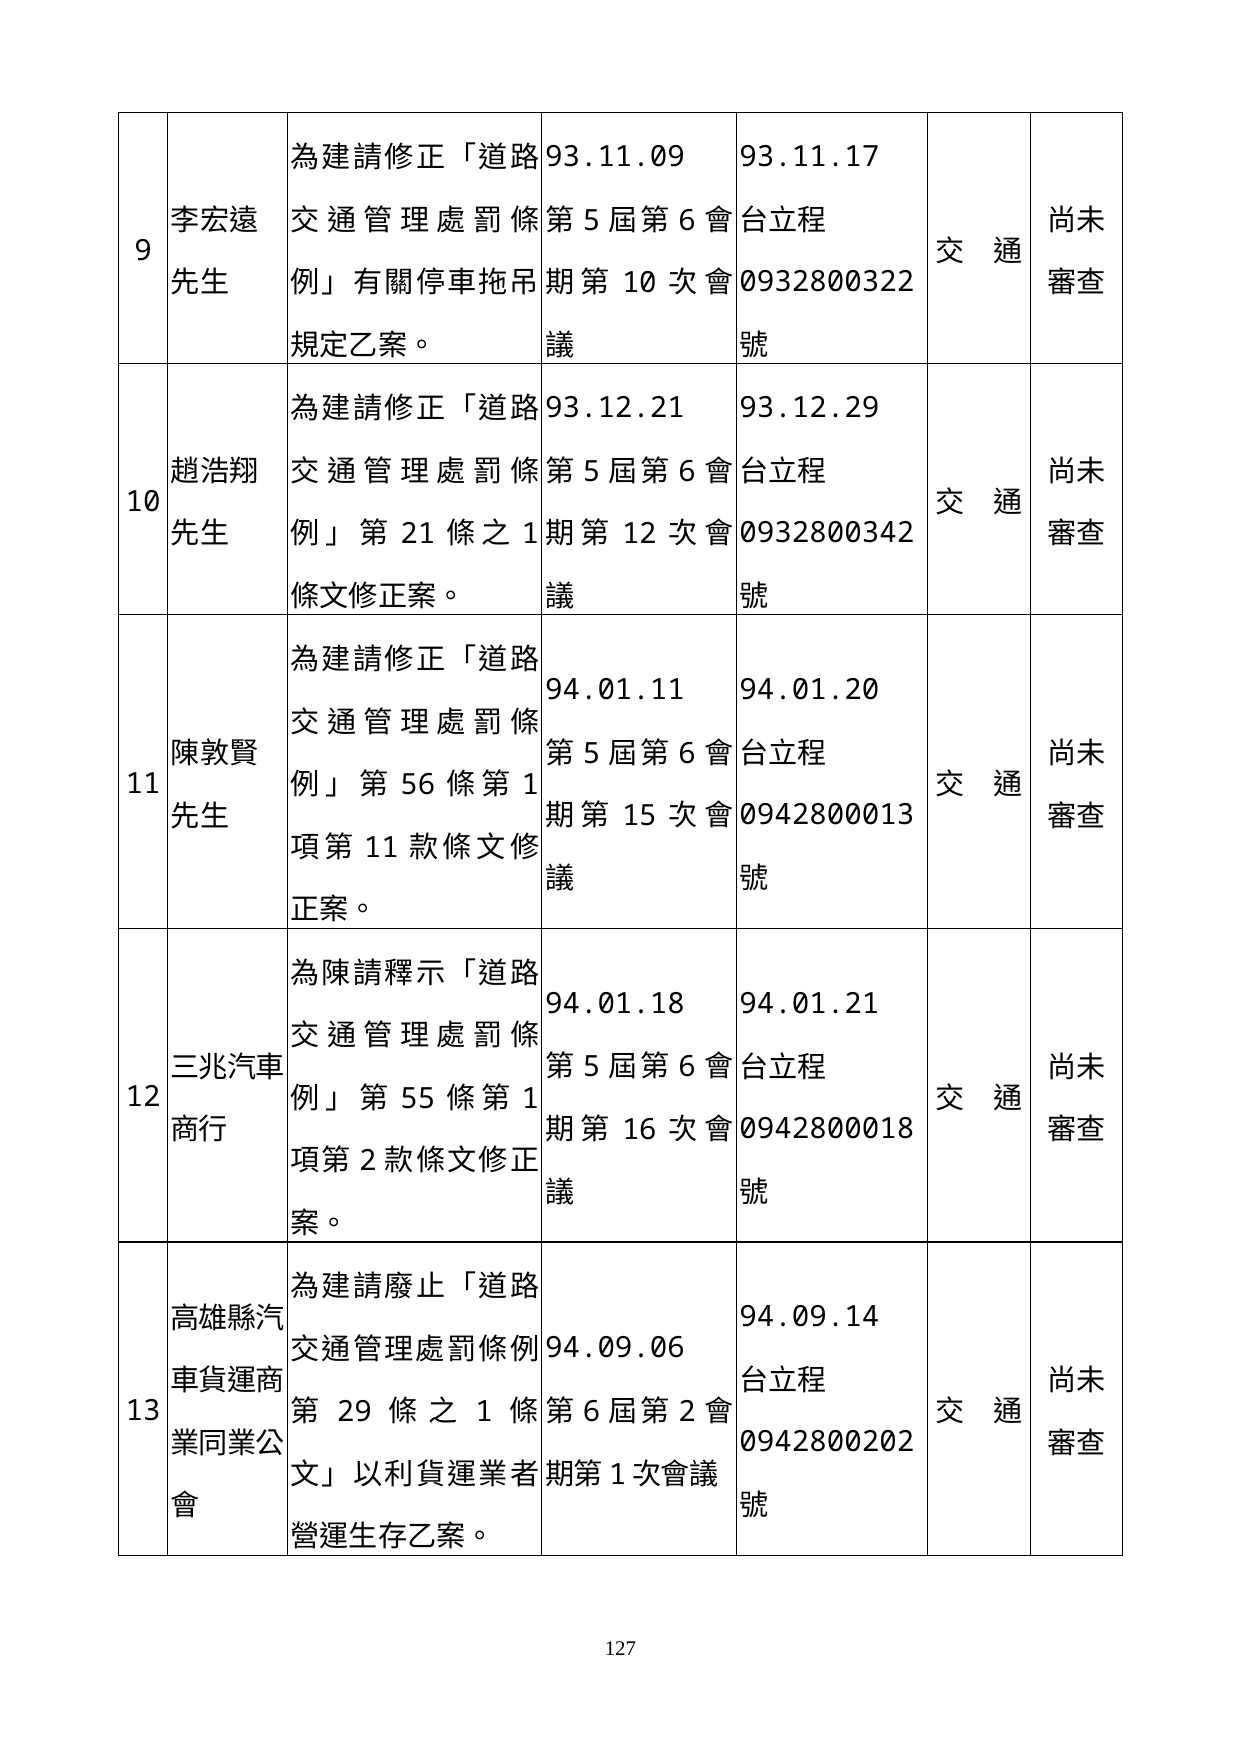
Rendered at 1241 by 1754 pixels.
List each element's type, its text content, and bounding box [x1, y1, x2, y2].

table_cell 尚未審查 [1031, 615, 1122, 928]
table_cell 李宏遠 先生 [168, 113, 287, 363]
table_cell 94.09.14 台立程 0942800202號 [737, 1243, 927, 1555]
table_cell 交 通 [928, 113, 1030, 363]
table_cell 交 通 [928, 929, 1030, 1241]
table_cell 93.12.21 第5屆第6會期第12次會議 [542, 364, 736, 614]
table_cell 交 通 [928, 1243, 1030, 1555]
table_cell 94.09.06 第6屆第2會期第1次會議 [542, 1243, 736, 1555]
table_cell 交 通 [928, 364, 1030, 614]
table_cell 三兆汽車商行 [168, 929, 287, 1241]
table_cell 13 [119, 1243, 167, 1555]
table_cell 94.01.21 台立程 0942800018號 [737, 929, 927, 1241]
table_cell 尚未審查 [1031, 1243, 1122, 1555]
table_cell 尚未審查 [1031, 929, 1122, 1241]
table_cell 為建請廢止「道路交通管理處罰條例第29條之1條文」以利貨運業者營運生存乙案。 [288, 1243, 541, 1555]
table_cell 10 [119, 364, 167, 614]
table_cell 高雄縣汽車貨運商業同業公會 [168, 1243, 287, 1555]
table_cell 為建請修正「道路交通管理處罰條例」第56條第1項第11款條文修正案。 [288, 615, 541, 928]
table_cell 為建請修正「道路交通管理處罰條例」有關停車拖吊規定乙案。 [288, 113, 541, 363]
table_cell 94.01.20 台立程 0942800013號 [737, 615, 927, 928]
table_cell 為建請修正「道路交通管理處罰條例」第21條之1條文修正案。 [288, 364, 541, 614]
table_cell 趙浩翔 先生 [168, 364, 287, 614]
table_cell 尚未審查 [1031, 364, 1122, 614]
table_cell 11 [119, 615, 167, 928]
table_cell 12 [119, 929, 167, 1241]
table_cell 94.01.11 第5屆第6會期第15次會議 [542, 615, 736, 928]
table_cell 交 通 [928, 615, 1030, 928]
table_cell 尚未審查 [1031, 113, 1122, 363]
table_cell 93.12.29 台立程 0932800342號 [737, 364, 927, 614]
table_cell 94.01.18 第5屆第6會期第16次會議 [542, 929, 736, 1241]
table_cell 93.11.17 台立程 0932800322號 [737, 113, 927, 363]
table_cell 陳敦賢 先生 [168, 615, 287, 928]
table_cell 9 [119, 113, 167, 363]
table_cell 93.11.09 第5屆第6會期第10次會議 [542, 113, 736, 363]
table_cell 為陳請釋示「道路交通管理處罰條例」第55條第1項第2款條文修正案。 [288, 929, 541, 1241]
